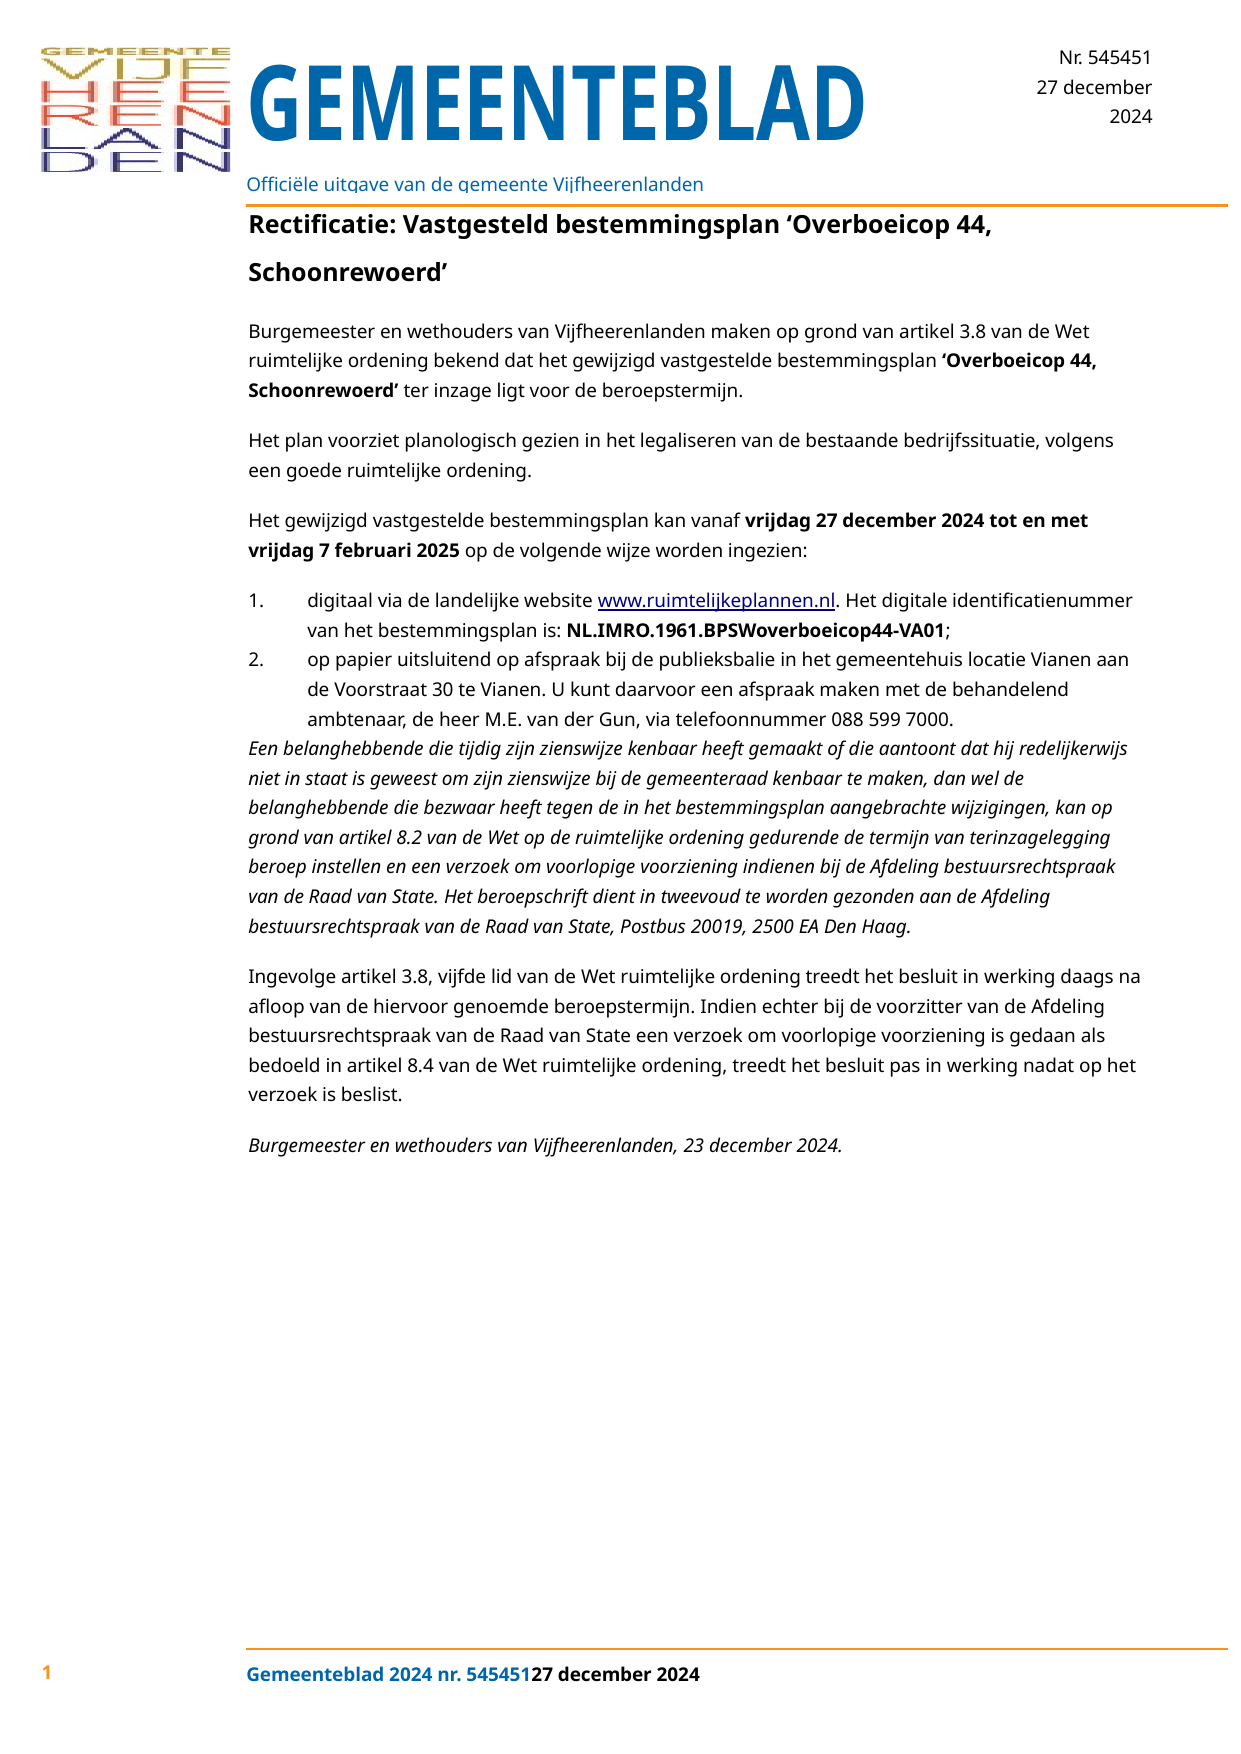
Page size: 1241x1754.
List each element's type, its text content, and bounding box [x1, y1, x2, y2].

text Burgemeester en wethouders van Vijfheerenlanden, 23 december 2024. [248, 1132, 1152, 1158]
text Ingevolge artikel 3.8, vijfde lid van de Wet ruimtelijke ordening treedt het besluit in werking daags na afloop van de hiervoor genoemde beroepstermijn. Indien echter bij de voorzitter van de Afdeling bestuursrechtspraak van de Raad van State een verzoek om voorlopige voorziening is gedaan als bedoeld in artikel 8.4 van de Wet ruimtelijke ordening, treedt het besluit pas in werking nadat op het verzoek is beslist. [248, 963, 1152, 1107]
text Een belanghebbende die tijdig zijn zienswijze kenbaar heeft gemaakt of die aantoont dat hij redelijkerwijs niet in staat is geweest om zijn zienswijze bij de gemeenteraad kenbaar te maken, dan wel de belanghebbende die bezwaar heeft tegen de in het bestemmingsplan aangebrachte wijzigingen, kan op grond van artikel 8.2 van de Wet op de ruimtelijke ordening gedurende de termijn van terinzagelegging beroep instellen en een verzoek om voorlopige voorziening indienen bij de Afdeling bestuursrechtspraak van de Raad van State. Het beroepschrift dient in tweevoud te worden gezonden aan de Afdeling bestuursrechtspraak van de Raad van State, Postbus 20019, 2500 EA Den Haag. [248, 735, 1152, 939]
list digitaal via de landelijke website www.ruimtelijkeplannen.nl. Het digitale identificatienummer van het bestemmingsplan is: NL.IMRO.1961.BPSWoverboeicop44-VA01; [248, 587, 1152, 643]
text Het gewijzigd vastgestelde bestemmingsplan kan vanaf vrijdag 27 december 2024 tot en met vrijdag 7 februari 2025 op de volgende wijze worden ingezien: [248, 507, 1152, 563]
text Rectificatie: Vastgesteld bestemmingsplan ‘Overboeicop 44, Schoonrewoerd’ [248, 207, 1152, 288]
text Het plan voorziet planologisch gezien in het legaliseren van de bestaande bedrijfssituatie, volgens een goede ruimtelijke ordening. [248, 427, 1152, 483]
list op papier uitsluitend op afspraak bij de publieksbalie in het gemeentehuis locatie Vianen aan de Voorstraat 30 te Vianen. U kunt daarvoor een afspraak maken met de behandelend ambtenaar, de heer M.E. van der Gun, via telefoonnummer 088 599 7000. [248, 647, 1152, 732]
picture [41, 47, 231, 172]
text Burgemeester en wethouders van Vijfheerenlanden maken op grond van artikel 3.8 van de Wet ruimtelijke ordening bekend dat het gewijzigd vastgestelde bestemmingsplan ‘Overboeicop 44, Schoonrewoerd’ ter inzage ligt voor de beroepstermijn. [248, 318, 1152, 403]
